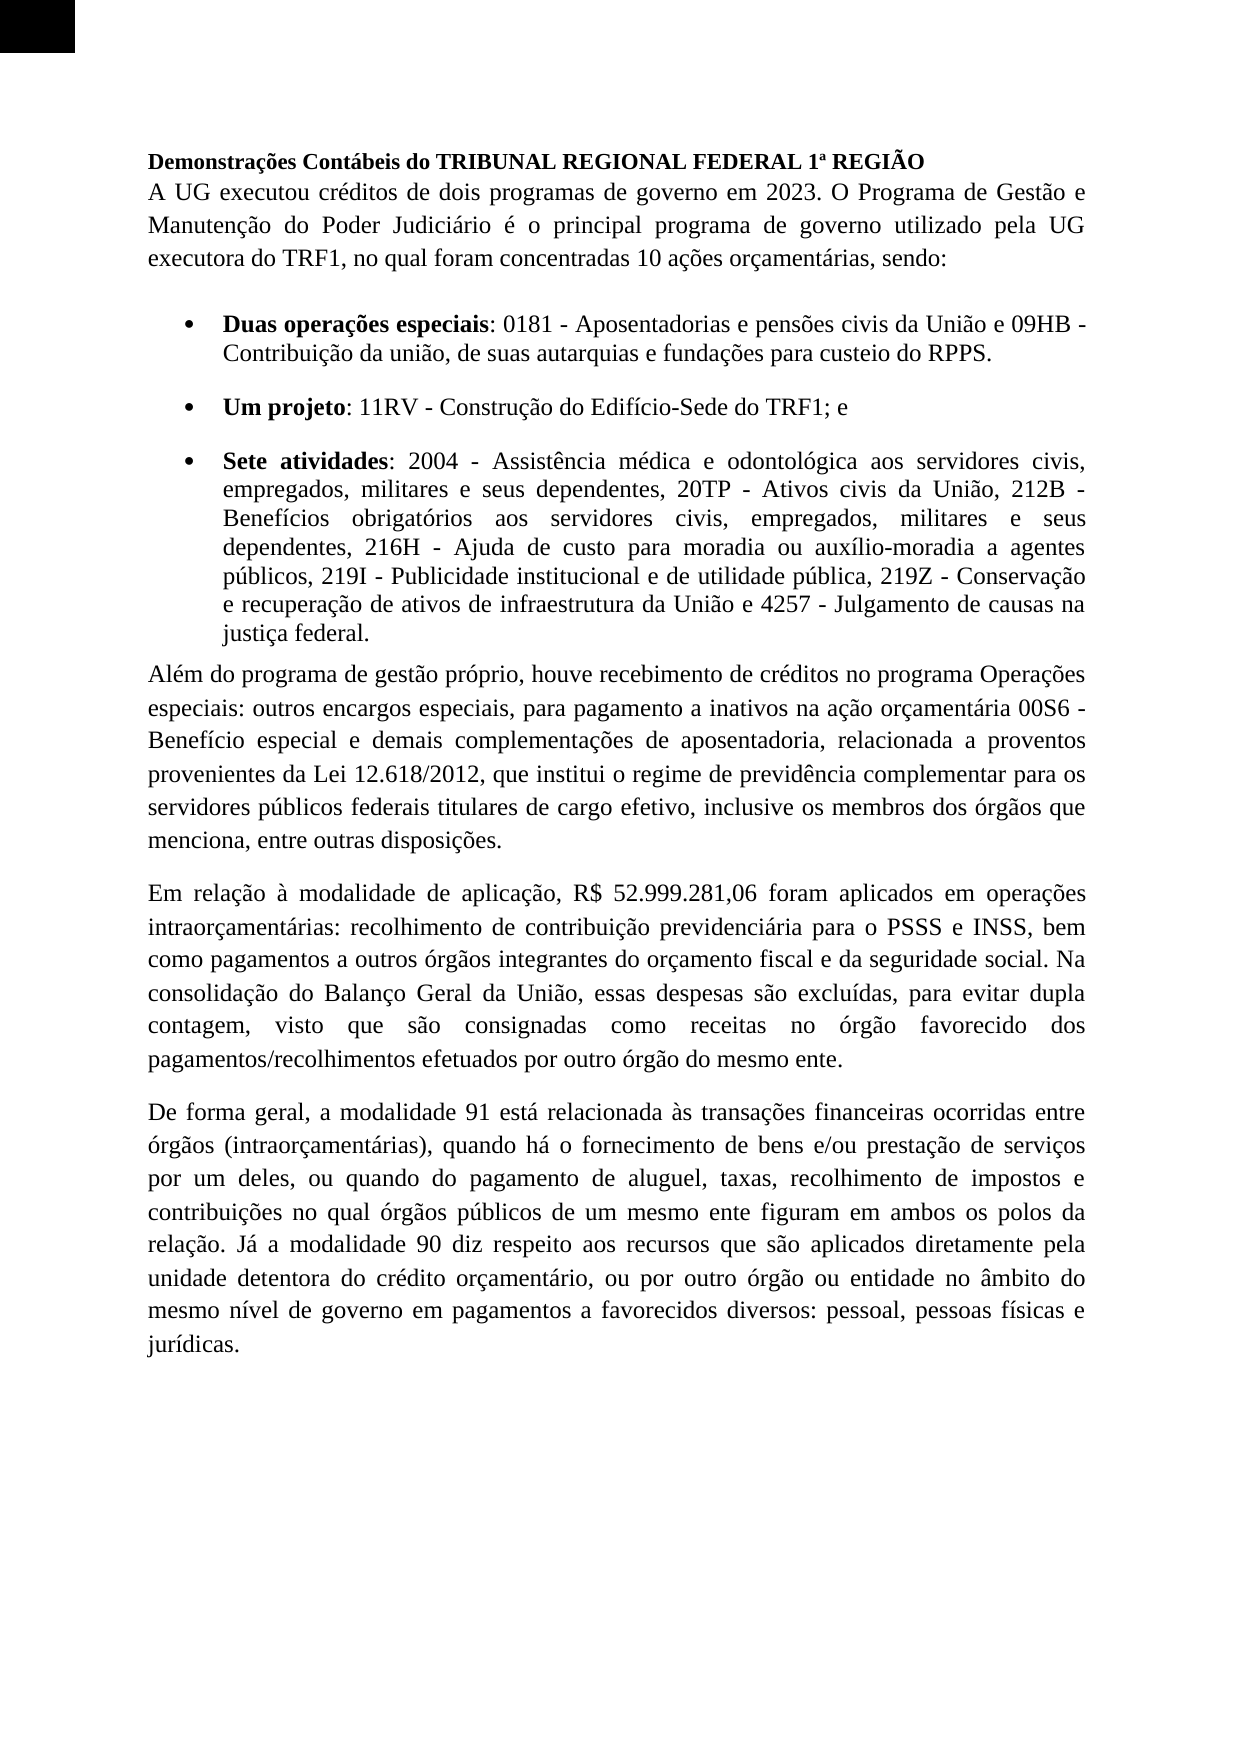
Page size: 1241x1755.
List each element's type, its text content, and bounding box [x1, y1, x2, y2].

list Sete atividades: 2004 - Assistência médica e odontológica aos servidores civis, empregados, militares e seus dependentes, 20TP - Ativos civis da União, 212B - Benefícios obrigatórios aos servidores civis, empregados, militares e seus dependentes, 216H - Ajuda de custo para moradia ou auxílio-moradia a agentes públicos, 219I - Publicidade institucional e de utilidade pública, 219Z - Conservação e recuperação de ativos de infraestrutura da União e 4257 - Julgamento de causas na justiça federal. [185, 446, 1087, 647]
text Além do programa de gestão próprio, houve recebimento de créditos no programa Operações especiais: outros encargos especiais, para pagamento a inativos na ação orçamentária 00S6 - Benefício especial e demais complementações de aposentadoria, relacionada a proventos provenientes da Lei 12.618/2012, que institui o regime de previdência complementar para os servidores públicos federais titulares de cargo efetivo, inclusive os membros dos órgãos que menciona, entre outras disposições. [148, 659, 1087, 853]
text De forma geral, a modalidade 91 está relacionada às transações financeiras ocorridas entre órgãos (intraorçamentárias), quando há o fornecimento de bens e/ou prestação de serviços por um deles, ou quando do pagamento de aluguel, taxas, recolhimento de impostos e contribuições no qual órgãos públicos de um mesmo ente figuram em ambos os polos da relação. Já a modalidade 90 diz respeito aos recursos que são aplicados diretamente pela unidade detentora do crédito orçamentário, ou por outro órgão ou entidade no âmbito do mesmo nível de governo em pagamentos a favorecidos diversos: pessoal, pessoas físicas e jurídicas. [148, 1097, 1087, 1357]
text A UG executou créditos de dois programas de governo em 2023. O Programa de Gestão e Manutenção do Poder Judiciário é o principal programa de governo utilizado pela UG executora do TRF1, no qual foram concentradas 10 ações orçamentárias, sendo: [148, 177, 1087, 272]
list Duas operações especiais: 0181 - Aposentadorias e pensões civis da União e 09HB - Contribuição da união, de suas autarquias e fundações para custeio do RPPS. [185, 309, 1087, 367]
text Em relação à modalidade de aplicação, R$ 52.999.281,06 foram aplicados em operações intraorçamentárias: recolhimento de contribuição previdenciária para o PSSS e INSS, bem como pagamentos a outros órgãos integrantes do orçamento fiscal e da seguridade social. Na consolidação do Balanço Geral da União, essas despesas são excluídas, para evitar dupla contagem, visto que são consignadas como receitas no órgão favorecido dos pagamentos/recolhimentos efetuados por outro órgão do mesmo ente. [148, 878, 1087, 1072]
list Um projeto: 11RV - Construção do Edifício-Sede do TRF1; e [185, 392, 1087, 421]
